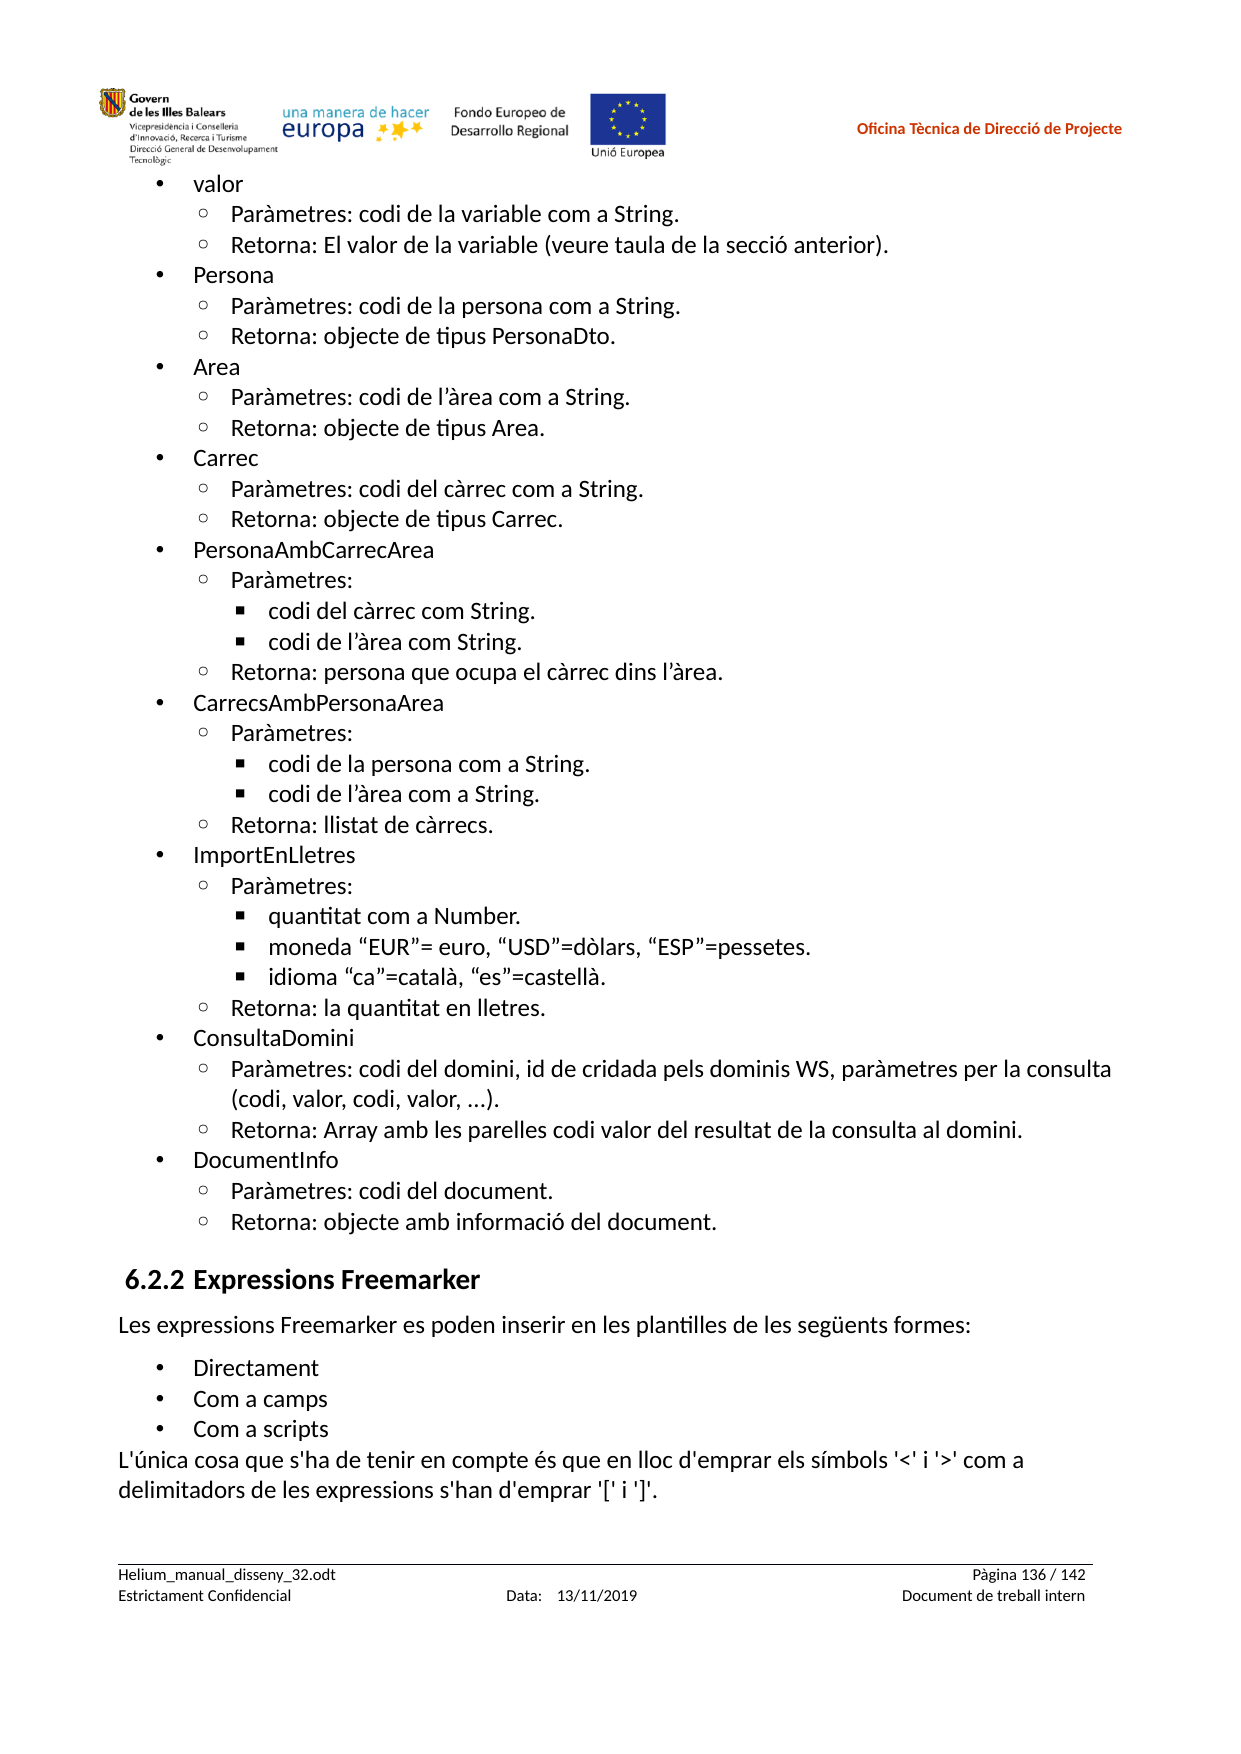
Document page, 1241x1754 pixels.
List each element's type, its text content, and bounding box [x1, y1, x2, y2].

list Retorna: la quantitat en lletres. [193, 992, 1122, 1022]
list moneda “EUR”= euro, “USD”=dòlars, “ESP”=pessetes. [231, 931, 1122, 961]
list codi del càrrec com String. [231, 595, 1122, 626]
list codi de l’àrea com a String. [231, 778, 1122, 809]
list Area [156, 351, 1122, 382]
list Paràmetres: codi del domini, id de cridada pels dominis WS, paràmetres per la consulta (codi, valor, codi, valor, ...). [193, 1053, 1122, 1114]
list Com a camps [156, 1383, 1122, 1413]
list Paràmetres: codi del càrrec com a String. [193, 473, 1122, 504]
list codi de l’àrea com String. [231, 626, 1122, 656]
list PersonaAmbCarrecArea [156, 534, 1122, 565]
list Persona [156, 259, 1122, 290]
list Retorna: objecte de tipus PersonaDto. [193, 321, 1122, 351]
list Paràmetres: codi de l’àrea com a String. [193, 382, 1122, 412]
list Retorna: objecte de tipus Carrec. [193, 504, 1122, 534]
list valor [156, 168, 1122, 198]
list Paràmetres: codi de la persona com a String. [193, 290, 1122, 321]
list CarrecsAmbPersonaArea [156, 687, 1122, 717]
list Com a scripts [156, 1413, 1122, 1444]
list Carrec [156, 443, 1122, 473]
list Paràmetres: [193, 565, 1122, 595]
list Retorna: llistat de càrrecs. [193, 809, 1122, 839]
list Retorna: persona que ocupa el càrrec dins l’àrea. [193, 656, 1122, 687]
list Retorna: Array amb les parelles codi valor del resultat de la consulta al domini. [193, 1114, 1122, 1144]
list Retorna: El valor de la variable (veure taula de la secció anterior). [193, 229, 1122, 259]
picture [99, 87, 668, 166]
list Paràmetres: [193, 717, 1122, 748]
list Paràmetres: codi del document. [193, 1175, 1122, 1206]
list Paràmetres: codi de la variable com a String. [193, 198, 1122, 229]
list quantitat com a Number. [231, 900, 1122, 931]
list codi de la persona com a String. [231, 748, 1122, 778]
list idioma “ca”=català, “es”=castellà. [231, 961, 1122, 992]
list DocumentInfo [156, 1144, 1122, 1175]
list ConsultaDomini [156, 1022, 1122, 1053]
list Retorna: objecte amb informació del document. [193, 1206, 1122, 1236]
list ImportEnLletres [156, 839, 1122, 870]
list Paràmetres: [193, 870, 1122, 900]
text Les expressions Freemarker es poden inserir en les plantilles de les següents formes: [118, 1309, 1122, 1340]
text L'única cosa que s'ha de tenir en compte és que en lloc d'emprar els símbols '<' i '>' com a delimitadors de les expressions s'han d'emprar '[' i ']'. [118, 1444, 1122, 1505]
list Retorna: objecte de tipus Area. [193, 412, 1122, 443]
list Directament [156, 1352, 1122, 1383]
subtitle Expressions Freemarker [118, 1261, 1122, 1297]
